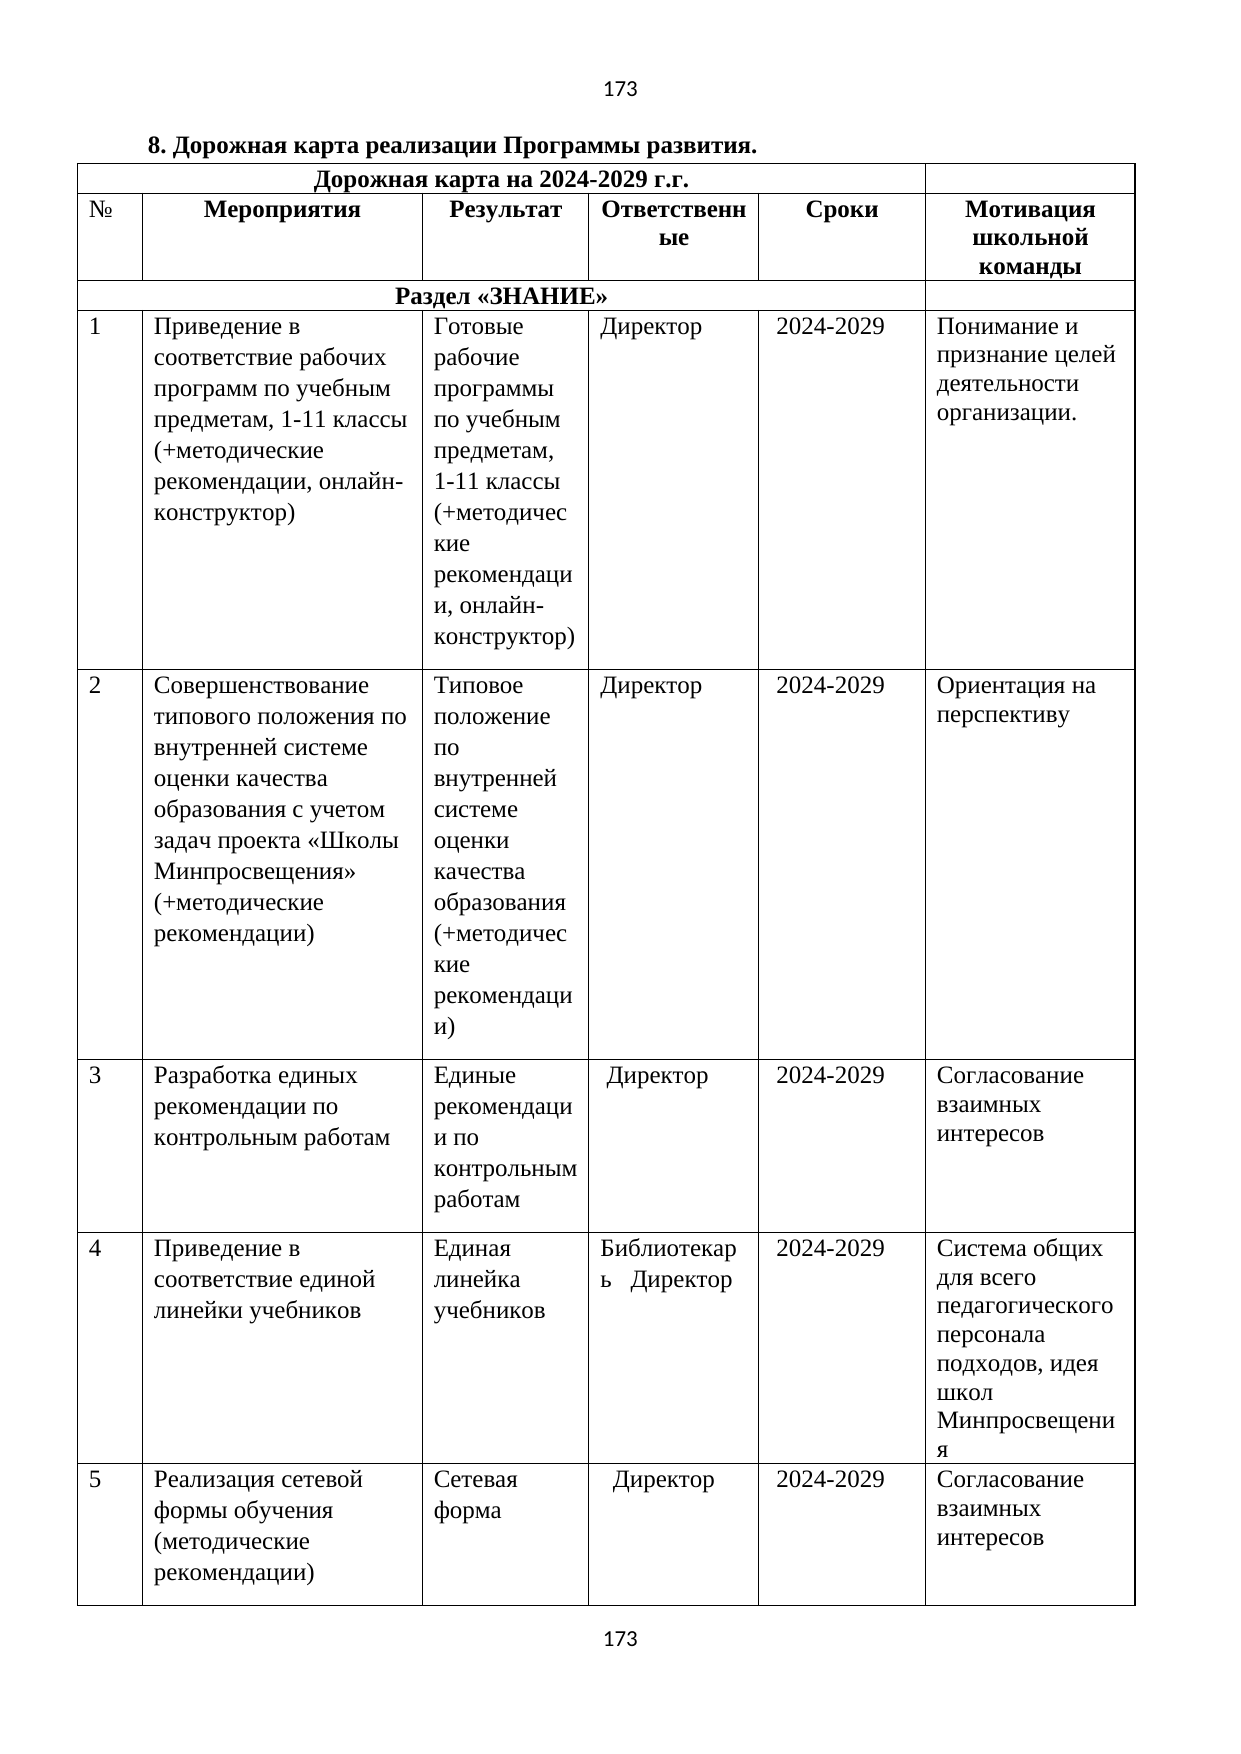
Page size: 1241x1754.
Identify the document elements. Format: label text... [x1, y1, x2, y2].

table_cell [1136, 1463, 1140, 1605]
table_cell 2024-2029 [759, 1233, 925, 1463]
table_cell Библиотекарь Директор [589, 1233, 758, 1463]
table_cell Директор [589, 1060, 758, 1232]
table_cell Реализация сетевой формы обучения (методические рекомендации) [143, 1464, 422, 1605]
table_cell 1 [78, 311, 142, 669]
table_cell 2024-2029 [759, 1060, 925, 1232]
table_cell [1136, 1059, 1140, 1232]
table_cell № [78, 194, 142, 280]
table_cell Единая линейка учебников [423, 1233, 588, 1463]
table_cell Директор [589, 311, 758, 669]
table_cell Мотивация школьной команды [926, 194, 1134, 280]
table_header [1136, 163, 1140, 193]
table_cell [1136, 193, 1140, 280]
table_cell [926, 281, 1134, 310]
table_cell Сроки [759, 194, 925, 280]
table_cell 2024-2029 [759, 311, 925, 669]
table_cell 2 [78, 670, 142, 1059]
table_cell [1136, 1232, 1140, 1463]
table_cell Мероприятия [143, 194, 422, 280]
table_cell Директор [589, 670, 758, 1059]
table_cell Разработка единых рекомендации по контрольным работам [143, 1060, 422, 1232]
table_cell Приведение в соответствие рабочих программ по учебным предметам, 1-11 классы (+методические рекомендации, онлайн-конструктор) [143, 311, 422, 669]
table_cell [1136, 310, 1140, 669]
table_cell Ориентация на перспективу [926, 670, 1134, 1059]
table_cell 4 [78, 1233, 142, 1463]
table_cell 2024-2029 [759, 670, 925, 1059]
table_cell Согласование взаимных интересов [926, 1464, 1134, 1605]
table_cell 5 [78, 1464, 142, 1605]
table_header Дорожная карта на 2024-2029 г.г. [78, 164, 925, 193]
table_cell 3 [78, 1060, 142, 1232]
table_cell Готовые рабочие программы по учебным предметам, 1-11 классы (+методические рекомендации, онлайн-конструктор) [423, 311, 588, 669]
table_cell Результат [423, 194, 588, 280]
table_cell Система общих для всего педагогического персонала подходов, идея школ Минпросвещения [926, 1233, 1134, 1463]
table_cell Раздел «ЗНАНИЕ» [78, 281, 925, 310]
table_cell [1136, 280, 1140, 310]
table_cell Согласование взаимных интересов [926, 1060, 1134, 1232]
table_header [926, 164, 1134, 193]
table_cell Приведение в соответствие единой линейки учебников [143, 1233, 422, 1463]
text 8. Дорожная карта реализации Программы развития. [89, 130, 1152, 158]
table_cell Ответственные [589, 194, 758, 280]
table_cell Директор [589, 1464, 758, 1605]
table_cell [1136, 669, 1140, 1059]
table_cell Типовое положение по внутренней системе оценки качества образования (+методические рекомендации) [423, 670, 588, 1059]
table_cell Совершенствование типового положения по внутренней системе оценки качества образования с учетом задач проекта «Школы Минпросвещения» (+методические рекомендации) [143, 670, 422, 1059]
table_cell Понимание и признание целей деятельности организации. [926, 311, 1134, 669]
table_cell Единые рекомендации по контрольным работам [423, 1060, 588, 1232]
table_cell Сетевая форма [423, 1464, 588, 1605]
table_cell 2024-2029 [759, 1464, 925, 1605]
